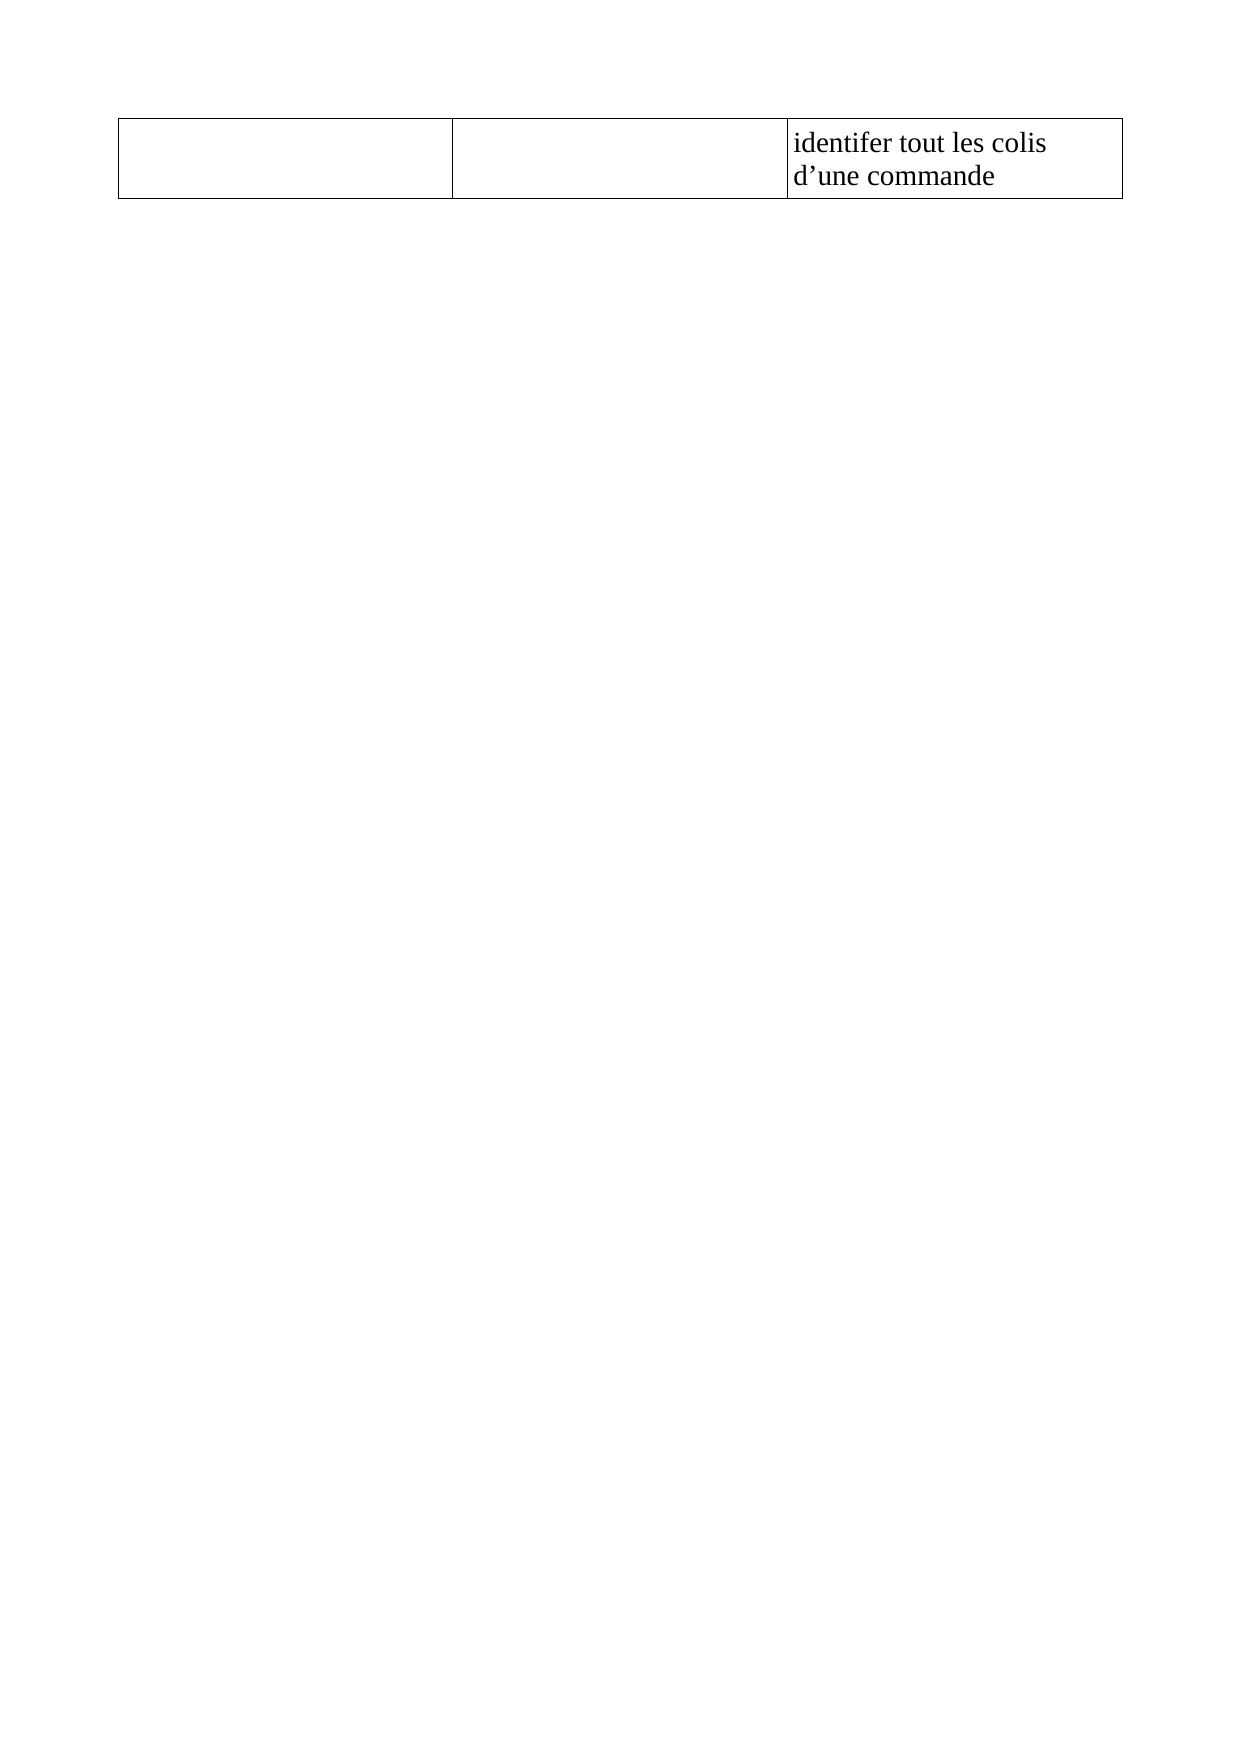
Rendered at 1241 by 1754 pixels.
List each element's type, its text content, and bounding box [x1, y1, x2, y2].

table_cell [119, 119, 452, 198]
table_cell identifer tout les colis d’une commande [788, 119, 1122, 198]
table_cell [453, 119, 787, 198]
